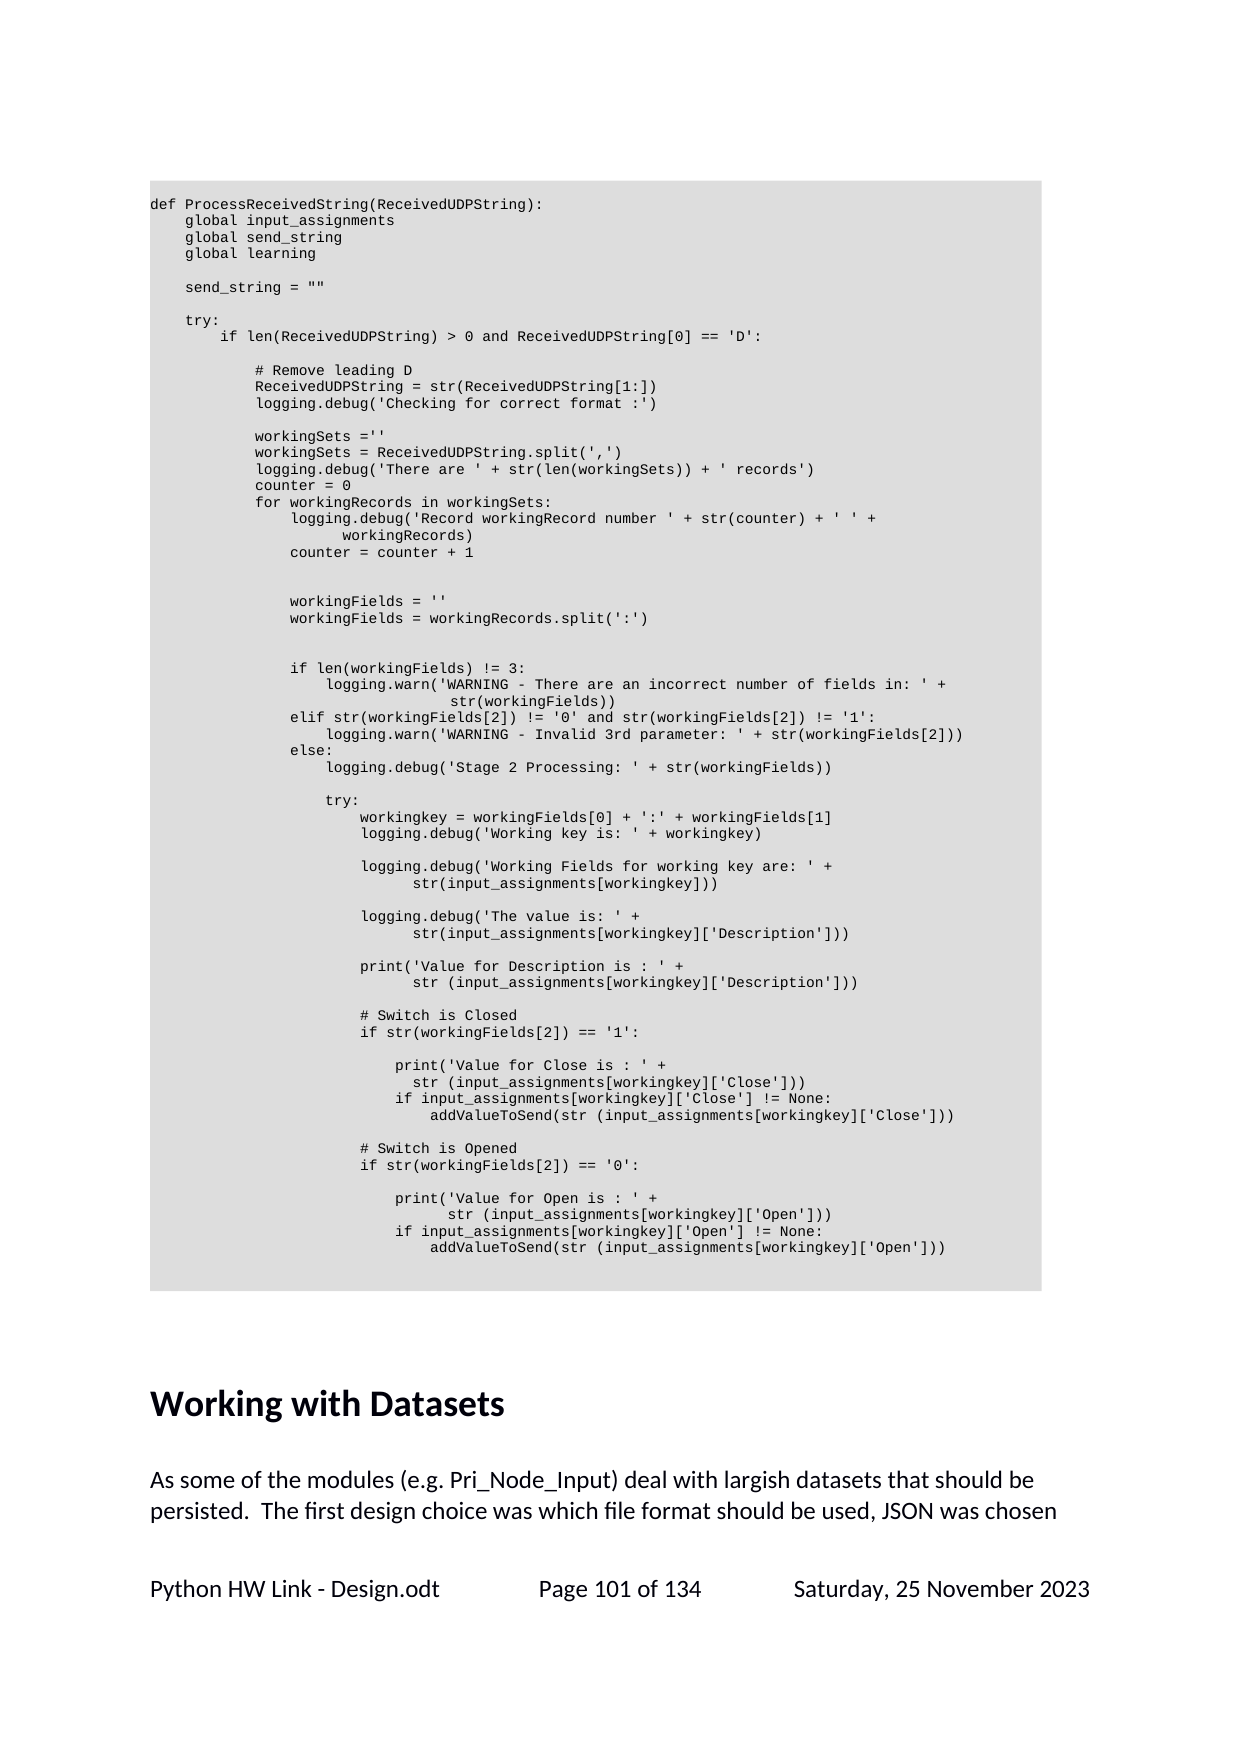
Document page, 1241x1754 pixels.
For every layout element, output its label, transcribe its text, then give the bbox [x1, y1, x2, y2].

subtitle Working with Datasets [150, 1380, 1090, 1426]
text As some of the modules (e.g. Pri_Node_Input) deal with largish datasets that should be persisted. The first design choice was which file format should be used, JSON was chosen [150, 1464, 1090, 1526]
